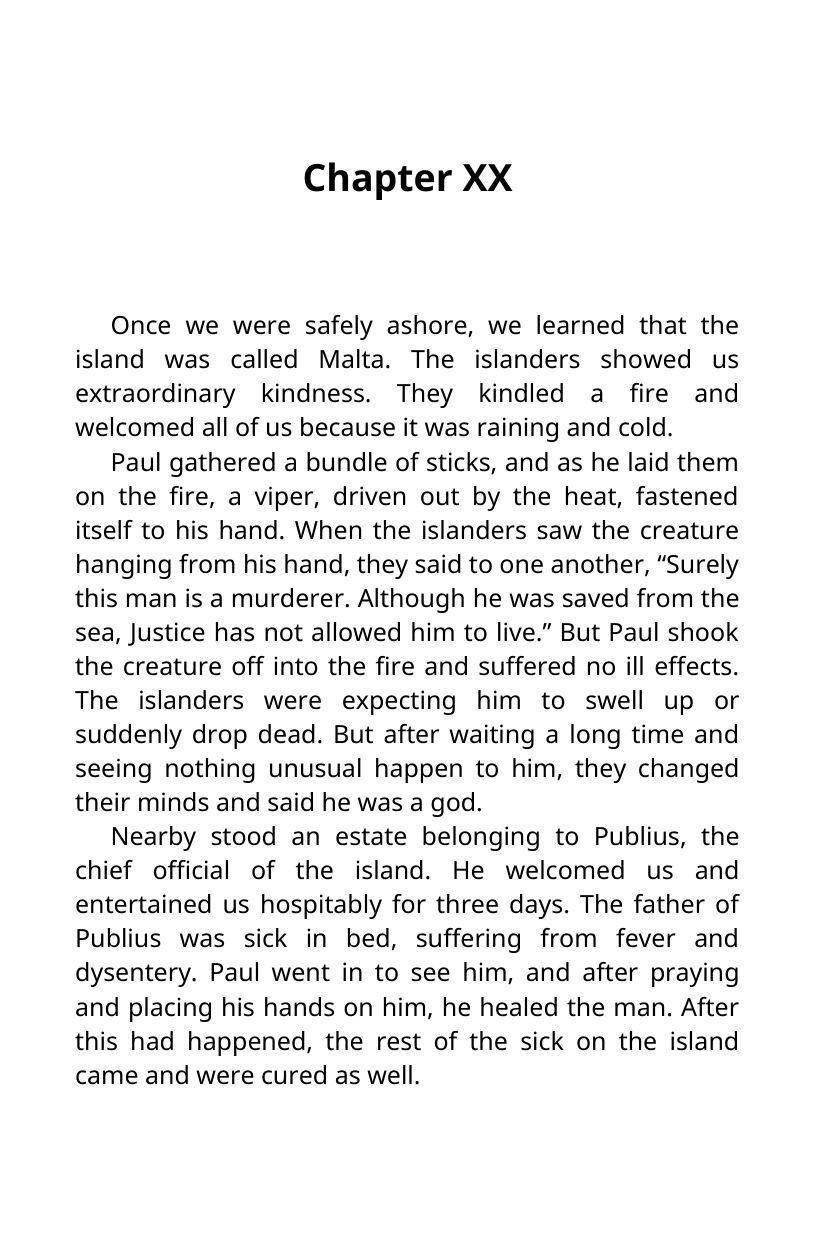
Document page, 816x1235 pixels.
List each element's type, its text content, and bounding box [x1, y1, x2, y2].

text Nearby stood an estate belonging to Publius, the chief official of the island. He welcomed us and entertained us hospitably for three days. The father of Publius was sick in bed, suffering from fever and dysentery. Paul went in to see him, and after praying and placing his hands on him, he healed the man. After this had happened, the rest of the sick on the island came and were cured as well. [75, 819, 740, 1091]
text Paul gathered a bundle of sticks, and as he laid them on the fire, a viper, driven out by the heat, fastened itself to his hand. When the islanders saw the creature hanging from his hand, they said to one another, “Surely this man is a murderer. Although he was saved from the sea, Justice has not allowed him to live.” But Paul shook the creature off into the fire and suffered no ill effects. The islanders were expecting him to swell up or suddenly drop dead. But after waiting a long time and seeing nothing unusual happen to him, they changed their minds and said he was a god. [75, 444, 740, 819]
text Once we were safely ashore, we learned that the island was called Malta. The islanders showed us extraordinary kindness. They kindled a fire and welcomed all of us because it was raining and cold. [75, 308, 740, 444]
subtitle Chapter XX [75, 151, 740, 202]
